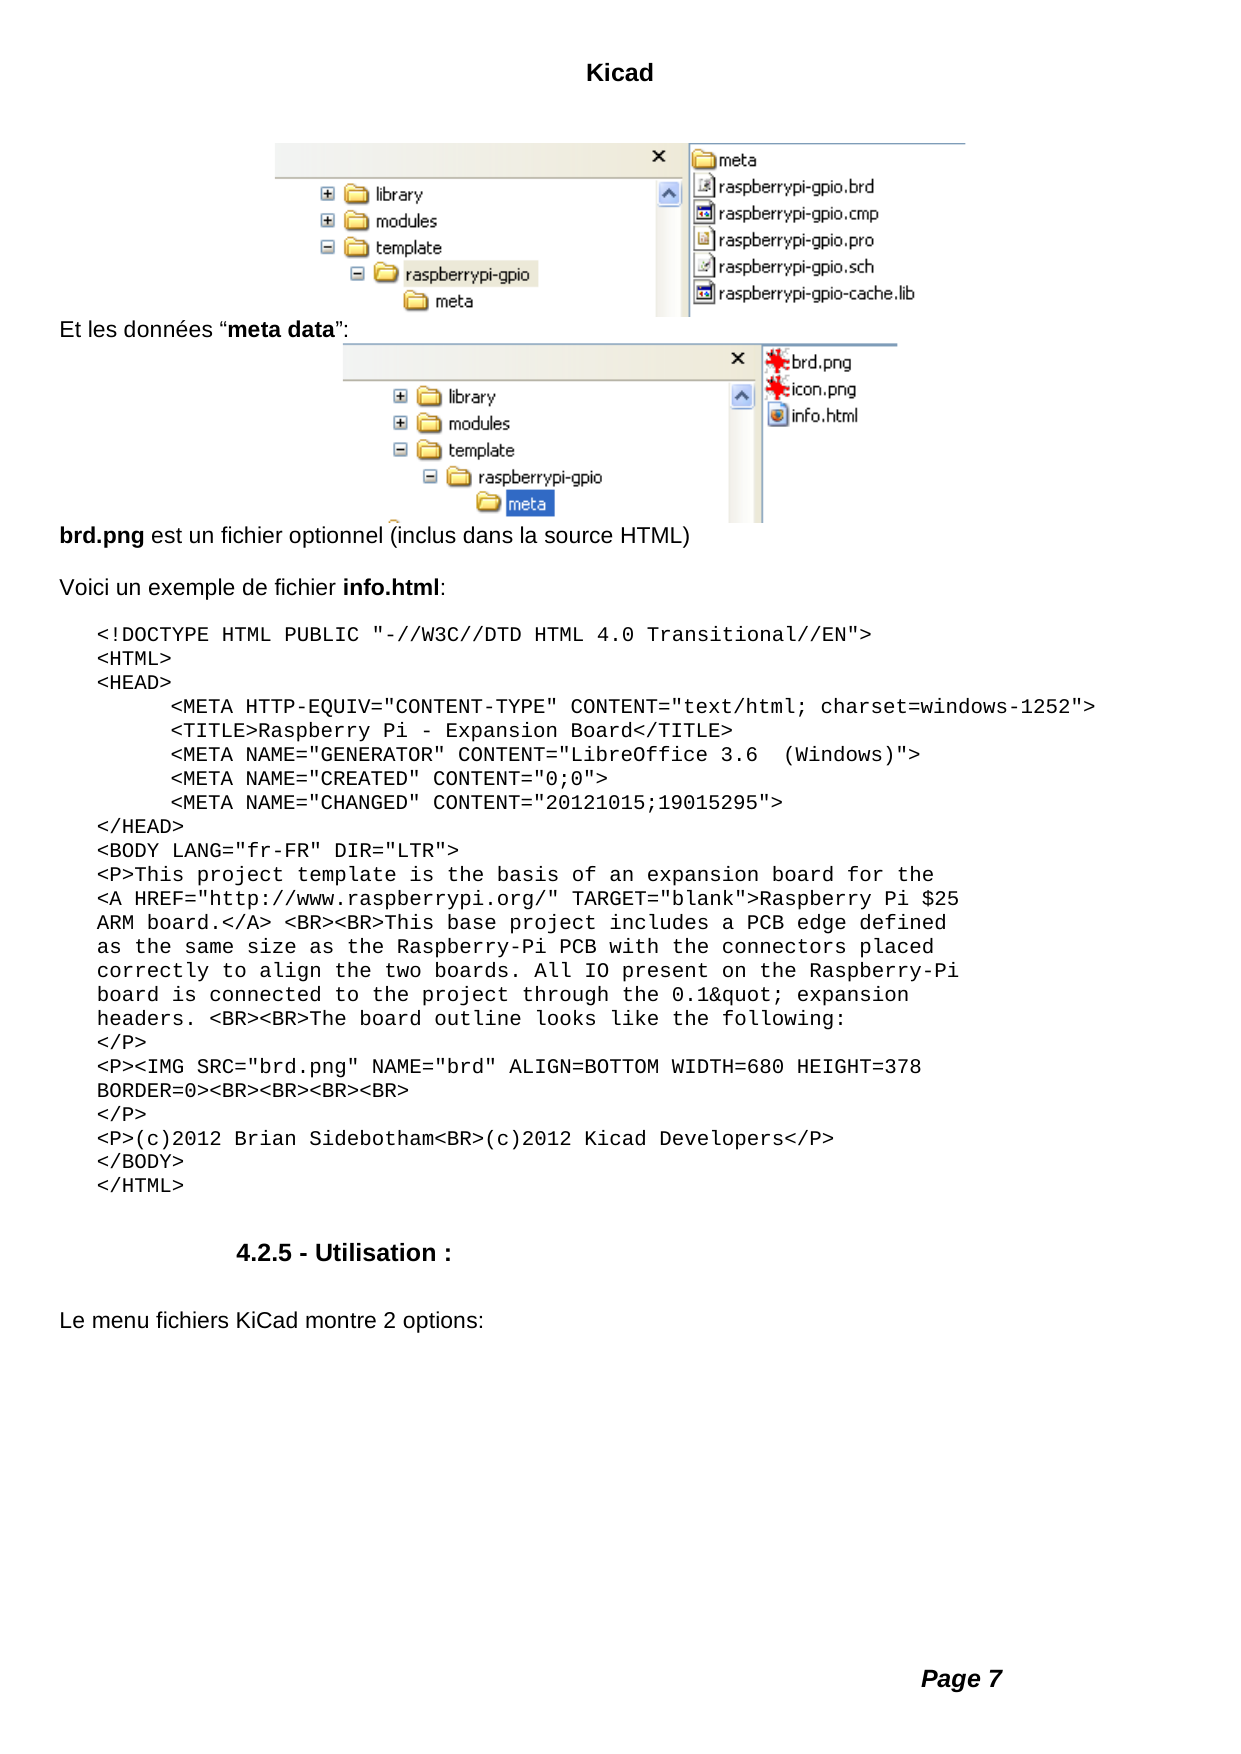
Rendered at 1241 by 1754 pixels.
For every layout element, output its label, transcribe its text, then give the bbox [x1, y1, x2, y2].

text board is connected to the project through the 0.1&quot; expansion [97, 984, 1181, 1008]
picture [342, 342, 898, 523]
text </P> [97, 1032, 1181, 1056]
text <HTML> [97, 648, 1181, 672]
text as the same size as the Raspberry-Pi PCB with the connectors placed [97, 936, 1181, 960]
text <HEAD> [97, 672, 1181, 696]
text </HTML> [97, 1175, 1181, 1199]
text <META NAME="CHANGED" CONTENT="20121015;19015295"> [97, 792, 1181, 816]
text <TITLE>Raspberry Pi - Expansion Board</TITLE> [97, 720, 1181, 744]
text ARM board.</A> <BR><BR>This base project includes a PCB edge defined [97, 912, 1181, 936]
text <A HREF="http://www.raspberrypi.org/" TARGET="blank">Raspberry Pi $25 [97, 888, 1181, 912]
text <BODY LANG="fr-FR" DIR="LTR"> [97, 840, 1181, 864]
text <!DOCTYPE HTML PUBLIC "-//W3C//DTD HTML 4.0 Transitional//EN"> [97, 624, 1181, 648]
subtitle Utilisation : [162, 1239, 1181, 1267]
text <P>(c)2012 Brian Sidebotham<BR>(c)2012 Kicad Developers</P> [97, 1127, 1181, 1151]
picture [274, 143, 966, 317]
text brd.png est un fichier optionnel (inclus dans la source HTML) [59, 522, 1181, 548]
text Le menu fichiers KiCad montre 2 options: [59, 1307, 1181, 1333]
text <META NAME="GENERATOR" CONTENT="LibreOffice 3.6 (Windows)"> [97, 744, 1181, 768]
text <P>This project template is the basis of an expansion board for the [97, 864, 1181, 888]
text headers. <BR><BR>The board outline looks like the following: [97, 1008, 1181, 1032]
text correctly to align the two boards. All IO present on the Raspberry-Pi [97, 960, 1181, 984]
text </BODY> [97, 1151, 1181, 1175]
text Et les données “meta data”: [59, 317, 1181, 343]
text Voici un exemple de fichier info.html: [59, 574, 1181, 600]
text </HEAD> [97, 816, 1181, 840]
text <P><IMG SRC="brd.png" NAME="brd" ALIGN=BOTTOM WIDTH=680 HEIGHT=378 BORDER=0><BR><BR><BR><BR> [97, 1056, 1181, 1103]
text </P> [97, 1103, 1181, 1127]
text <META NAME="CREATED" CONTENT="0;0"> [97, 768, 1181, 792]
text <META HTTP-EQUIV="CONTENT-TYPE" CONTENT="text/html; charset=windows-1252"> [97, 696, 1181, 720]
